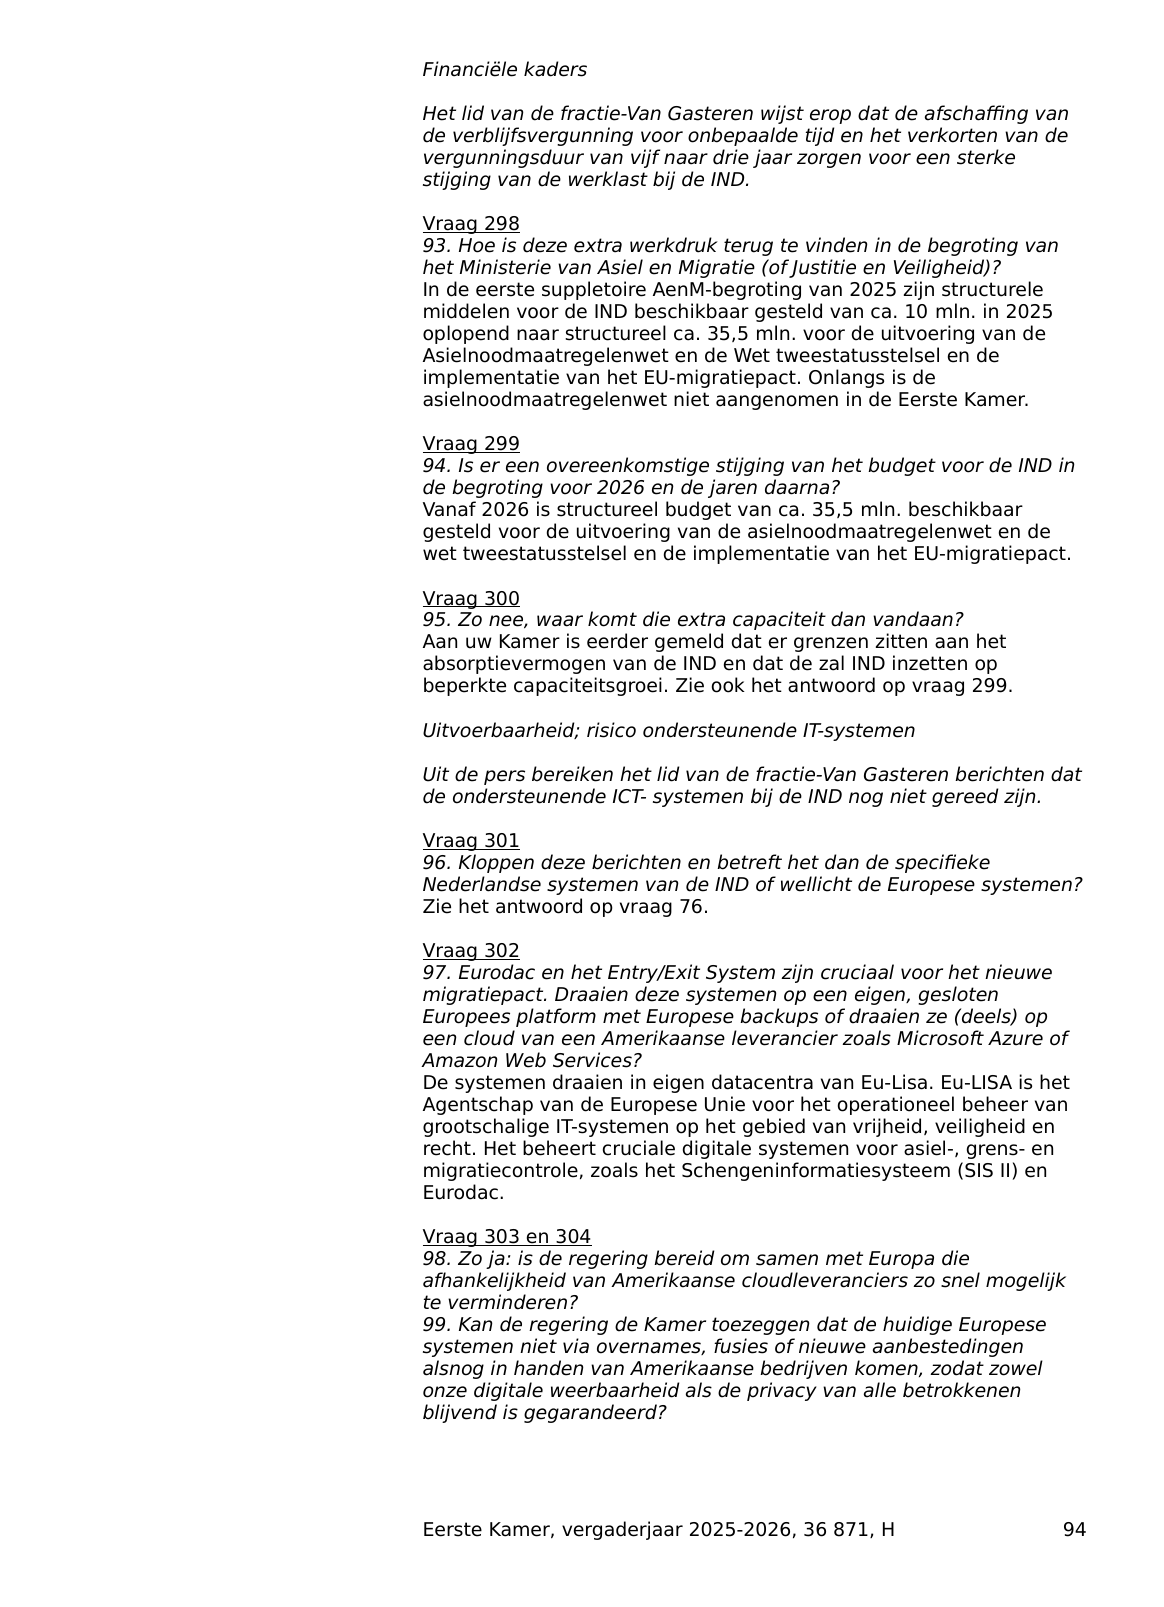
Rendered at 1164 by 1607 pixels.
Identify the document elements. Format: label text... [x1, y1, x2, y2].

text Vraag 298 [422, 213, 1087, 235]
text 98. Zo ja: is de regering bereid om samen met Europa die afhankelijkheid van Amerikaanse cloudleveranciers zo snel mogelijk te verminderen? [422, 1248, 1087, 1314]
text Vraag 301 [422, 830, 1087, 852]
text 93. Hoe is deze extra werkdruk terug te vinden in de begroting van het Ministerie van Asiel en Migratie (of Justitie en Veiligheid)? [422, 235, 1087, 279]
subtitle Uitvoerbaarheid; risico ondersteunende IT-systemen [422, 719, 1087, 741]
text Vraag 299 [422, 433, 1087, 455]
text Uit de pers bereiken het lid van de fractie-Van Gasteren berichten dat de ondersteunende ICT- systemen bij de IND nog niet gereed zijn. [422, 764, 1087, 808]
text Vraag 300 [422, 587, 1087, 609]
subtitle Financiële kaders [422, 59, 1087, 81]
text In de eerste suppletoire AenM-begroting van 2025 zijn structurele middelen voor de IND beschikbaar gesteld van ca. 10 mln. in 2025 oplopend naar structureel ca. 35,5 mln. voor de uitvoering van de Asielnoodmaatregelenwet en de Wet tweestatusstelsel en de implementatie van het EU-migratiepact. Onlangs is de asielnoodmaatregelenwet niet aangenomen in de Eerste Kamer. [422, 279, 1087, 411]
text 96. Kloppen deze berichten en betreft het dan de specifieke Nederlandse systemen van de IND of wellicht de Europese systemen? [422, 852, 1087, 896]
text Aan uw Kamer is eerder gemeld dat er grenzen zitten aan het absorptievermogen van de IND en dat de zal IND inzetten op beperkte capaciteitsgroei. Zie ook het antwoord op vraag 299. [422, 631, 1087, 697]
text De systemen draaien in eigen datacentra van Eu-Lisa. Eu-LISA is het Agentschap van de Europese Unie voor het operationeel beheer van grootschalige IT-systemen op het gebied van vrijheid, veiligheid en recht. Het beheert cruciale digitale systemen voor asiel-, grens- en migratiecontrole, zoals het Schengeninformatiesysteem (SIS II) en Eurodac. [422, 1072, 1087, 1204]
text Vanaf 2026 is structureel budget van ca. 35,5 mln. beschikbaar gesteld voor de uitvoering van de asielnoodmaatregelenwet en de wet tweestatusstelsel en de implementatie van het EU-migratiepact. [422, 499, 1087, 565]
text Zie het antwoord op vraag 76. [422, 896, 1087, 918]
text 94. Is er een overeenkomstige stijging van het budget voor de IND in de begroting voor 2026 en de jaren daarna? [422, 455, 1087, 499]
text 97. Eurodac en het Entry/Exit System zijn cruciaal voor het nieuwe migratiepact. Draaien deze systemen op een eigen, gesloten Europees platform met Europese backups of draaien ze (deels) op een cloud van een Amerikaanse leverancier zoals Microsoft Azure of Amazon Web Services? [422, 962, 1087, 1072]
text Vraag 303 en 304 [422, 1226, 1087, 1248]
text 95. Zo nee, waar komt die extra capaciteit dan vandaan? [422, 609, 1087, 631]
text 99. Kan de regering de Kamer toezeggen dat de huidige Europese systemen niet via overnames, fusies of nieuwe aanbestedingen alsnog in handen van Amerikaanse bedrijven komen, zodat zowel onze digitale weerbaarheid als de privacy van alle betrokkenen blijvend is gegarandeerd? [422, 1314, 1087, 1424]
text Het lid van de fractie-Van Gasteren wijst erop dat de afschaffing van de verblijfsvergunning voor onbepaalde tijd en het verkorten van de vergunningsduur van vijf naar drie jaar zorgen voor een sterke stijging van de werklast bij de IND. [422, 103, 1087, 191]
text Vraag 302 [422, 940, 1087, 962]
